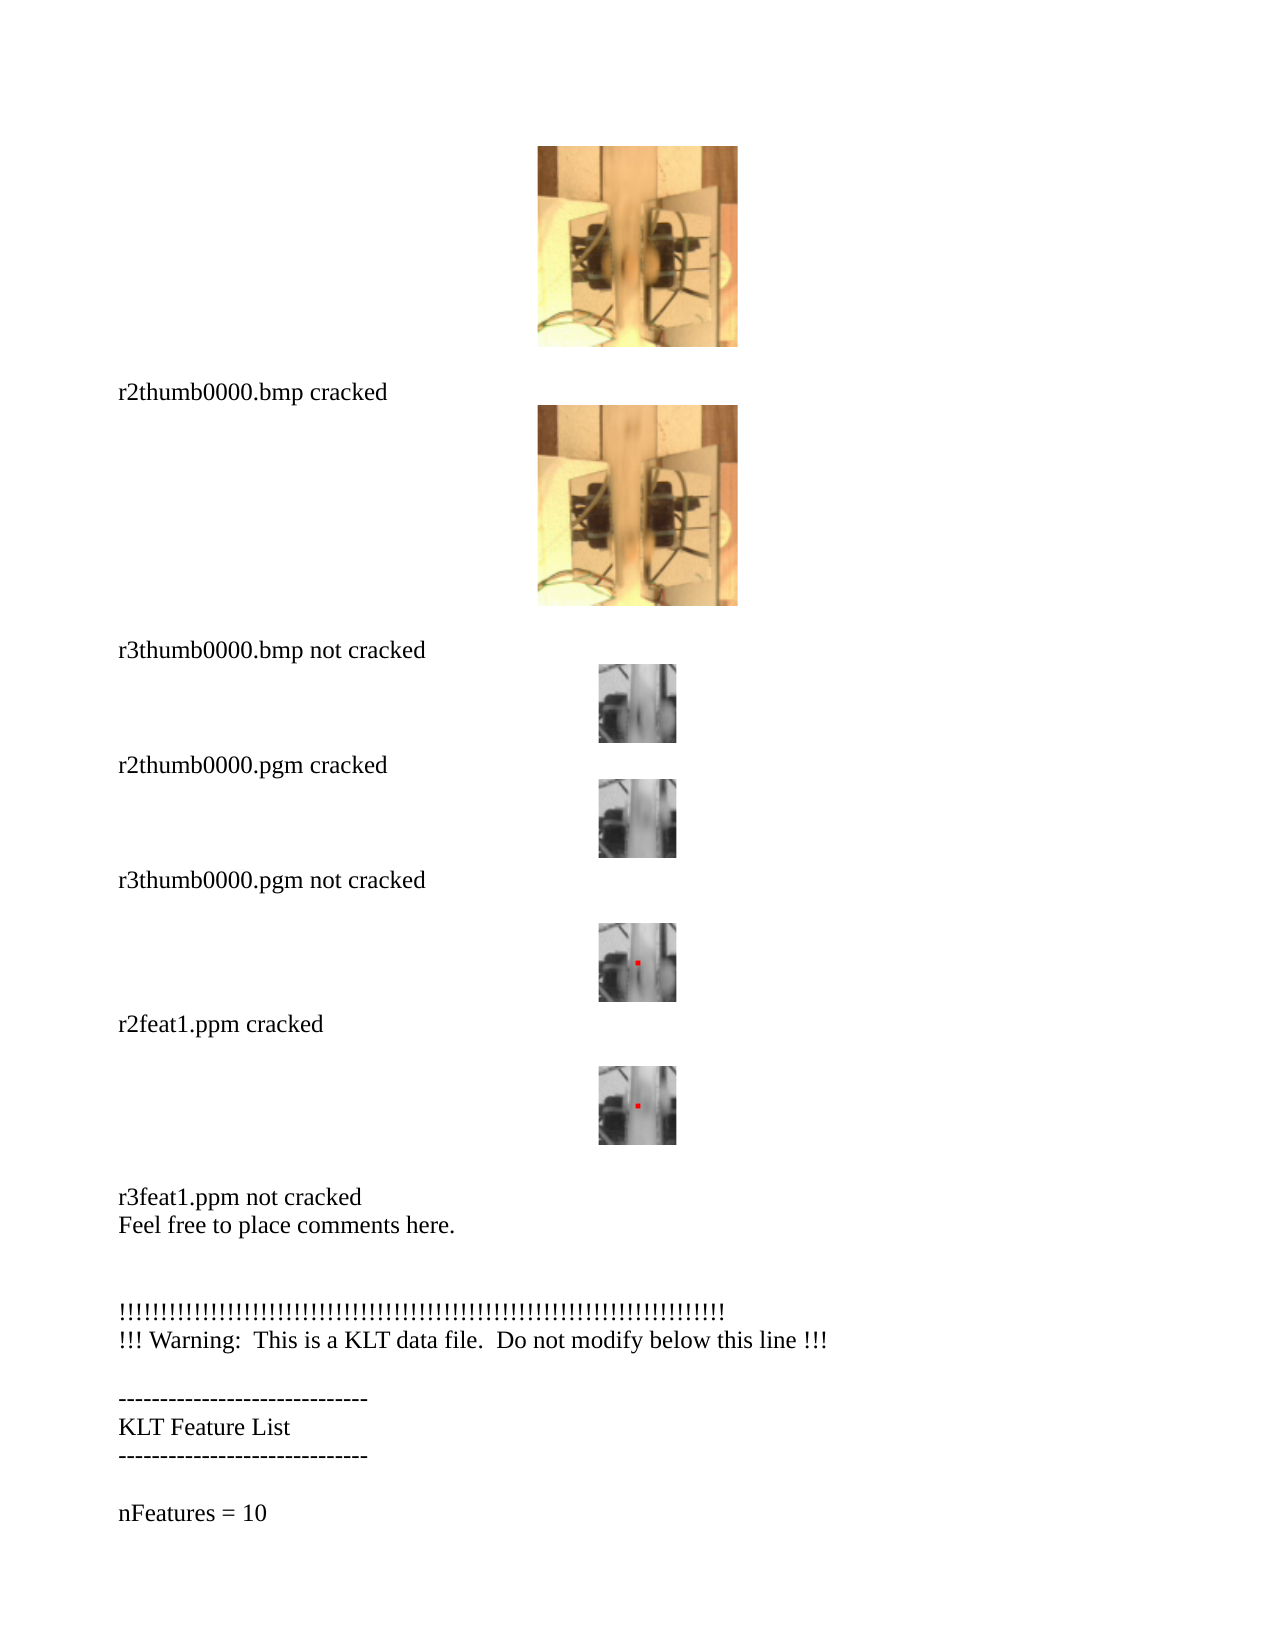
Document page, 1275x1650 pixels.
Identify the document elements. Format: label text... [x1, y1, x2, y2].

picture [598, 923, 677, 1002]
picture [537, 405, 738, 606]
text KLT Feature List [118, 1412, 1157, 1441]
text r2thumb0000.pgm cracked [118, 751, 1157, 779]
text Feel free to place comments here. [118, 1211, 1157, 1239]
text ------------------------------ [118, 1383, 1157, 1412]
picture [537, 146, 738, 347]
text r2feat1.ppm cracked [118, 1009, 1157, 1038]
picture [598, 1066, 677, 1145]
text r3thumb0000.bmp not cracked [118, 636, 1157, 664]
text !!! Warning: This is a KLT data file. Do not modify below this line !!! [118, 1326, 1157, 1354]
text !!!!!!!!!!!!!!!!!!!!!!!!!!!!!!!!!!!!!!!!!!!!!!!!!!!!!!!!!!!!!!!!!!!!!!!!! [118, 1297, 1157, 1326]
picture [598, 779, 677, 858]
picture [598, 664, 677, 743]
text r3thumb0000.pgm not cracked [118, 866, 1157, 894]
text nFeatures = 10 [118, 1498, 1157, 1527]
text ------------------------------ [118, 1441, 1157, 1469]
text r3feat1.ppm not cracked [118, 1182, 1157, 1211]
text r2thumb0000.bmp cracked [118, 377, 1157, 406]
